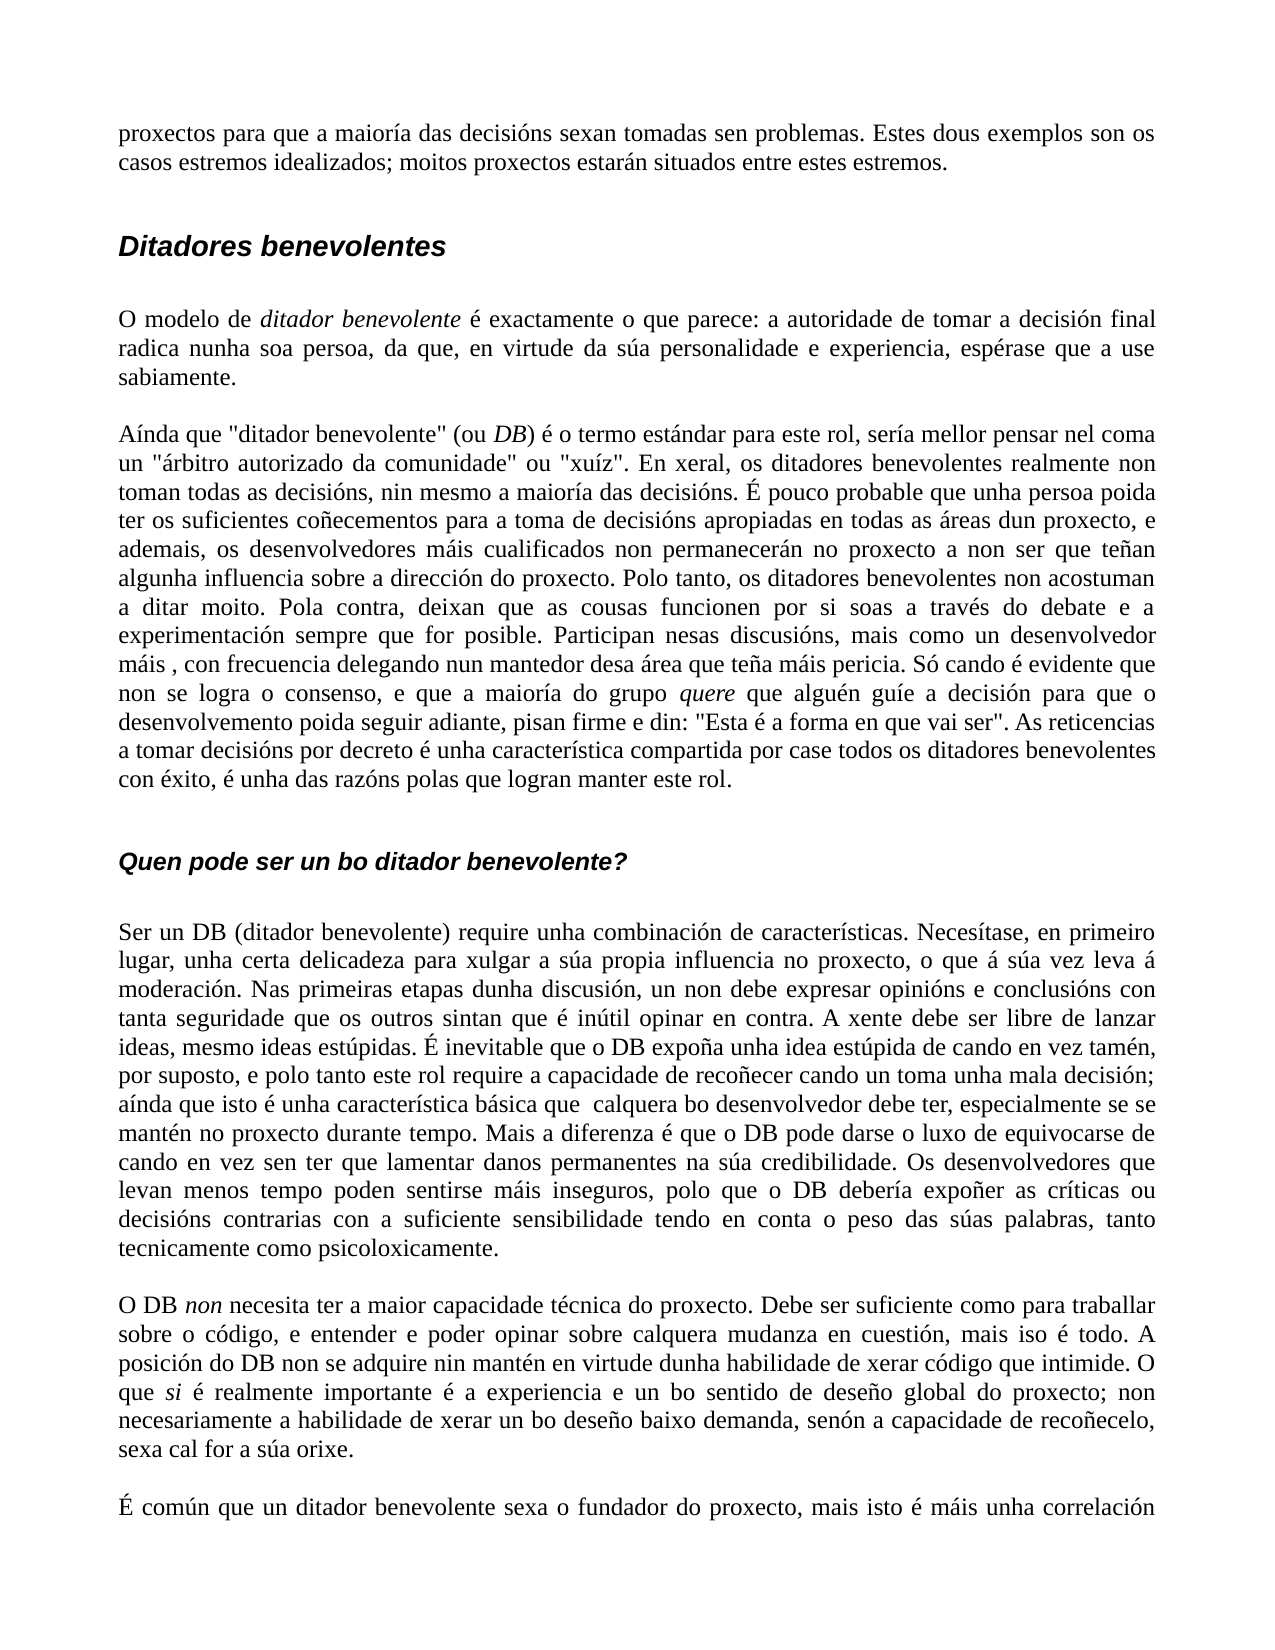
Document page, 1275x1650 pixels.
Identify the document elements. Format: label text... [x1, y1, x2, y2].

text O DB non necesita ter a maior capacidade técnica do proxecto. Debe ser suficiente como para traballar sobre o código, e entender e poder opinar sobre calquera mudanza en cuestión, mais iso é todo. A posición do DB non se adquire nin mantén en virtude dunha habilidade de xerar código que intimide. O que si é realmente importante é a experiencia e un bo sentido de deseño global do proxecto; non necesariamente a habilidade de xerar un bo deseño baixo demanda, senón a capacidade de recoñecelo, sexa cal for a súa orixe. [118, 1290, 1157, 1463]
text proxectos para que a maioría das decisións sexan tomadas sen problemas. Estes dous exemplos son os casos estremos idealizados; moitos proxectos estarán situados entre estes estremos. [118, 118, 1157, 176]
text O modelo de ditador benevolente é exactamente o que parece: a autoridade de tomar a decisión final radica nunha soa persoa, da que, en virtude da súa personalidade e experiencia, espérase que a use sabiamente. [118, 304, 1157, 390]
text É común que un ditador benevolente sexa o fundador do proxecto, mais isto é máis unha correlación [118, 1492, 1157, 1520]
text Aínda que "ditador benevolente" (ou DB) é o termo estándar para este rol, sería mellor pensar nel coma un "árbitro autorizado da comunidade" ou "xuíz". En xeral, os ditadores benevolentes realmente non toman todas as decisións, nin mesmo a maioría das decisións. É pouco probable que unha persoa poida ter os suficientes coñecementos para a toma de decisións apropiadas en todas as áreas dun proxecto, e ademais, os desenvolvedores máis cualificados non permanecerán no proxecto a non ser que teñan algunha influencia sobre a dirección do proxecto. Polo tanto, os ditadores benevolentes non acostuman a ditar moito. Pola contra, deixan que as cousas funcionen por si soas a través do debate e a experimentación sempre que for posible. Participan nesas discusións, mais como un desenvolvedor máis , con frecuencia delegando nun mantedor desa área que teña máis pericia. Só cando é evidente que non se logra o consenso, e que a maioría do grupo quere que alguén guíe a decisión para que o desenvolvemento poida seguir adiante, pisan firme e din: "Esta é a forma en que vai ser". As reticencias a tomar decisións por decreto é unha característica compartida por case todos os ditadores benevolentes con éxito, é unha das razóns polas que logran manter este rol. [118, 419, 1157, 793]
text Ser un DB (ditador benevolente) require unha combinación de características. Necesítase, en primeiro lugar, unha certa delicadeza para xulgar a súa propia influencia no proxecto, o que á súa vez leva á moderación. Nas primeiras etapas dunha discusión, un non debe expresar opinións e conclusións con tanta seguridade que os outros sintan que é inútil opinar en contra. A xente debe ser libre de lanzar ideas, mesmo ideas estúpidas. É inevitable que o DB expoña unha idea estúpida de cando en vez tamén, por suposto, e polo tanto este rol require a capacidade de recoñecer cando un toma unha mala decisión; aínda que isto é unha característica básica que calquera bo desenvolvedor debe ter, especialmente se se mantén no proxecto durante tempo. Mais a diferenza é que o DB pode darse o luxo de equivocarse de cando en vez sen ter que lamentar danos permanentes na súa credibilidade. Os desenvolvedores que levan menos tempo poden sentirse máis inseguros, polo que o DB debería expoñer as críticas ou decisións contrarias con a suficiente sensibilidade tendo en conta o peso das súas palabras, tanto tecnicamente como psicoloxicamente. [118, 917, 1157, 1262]
subtitle Quen pode ser un bo ditador benevolente? [118, 847, 1157, 875]
subtitle Ditadores benevolentes [118, 229, 1157, 263]
